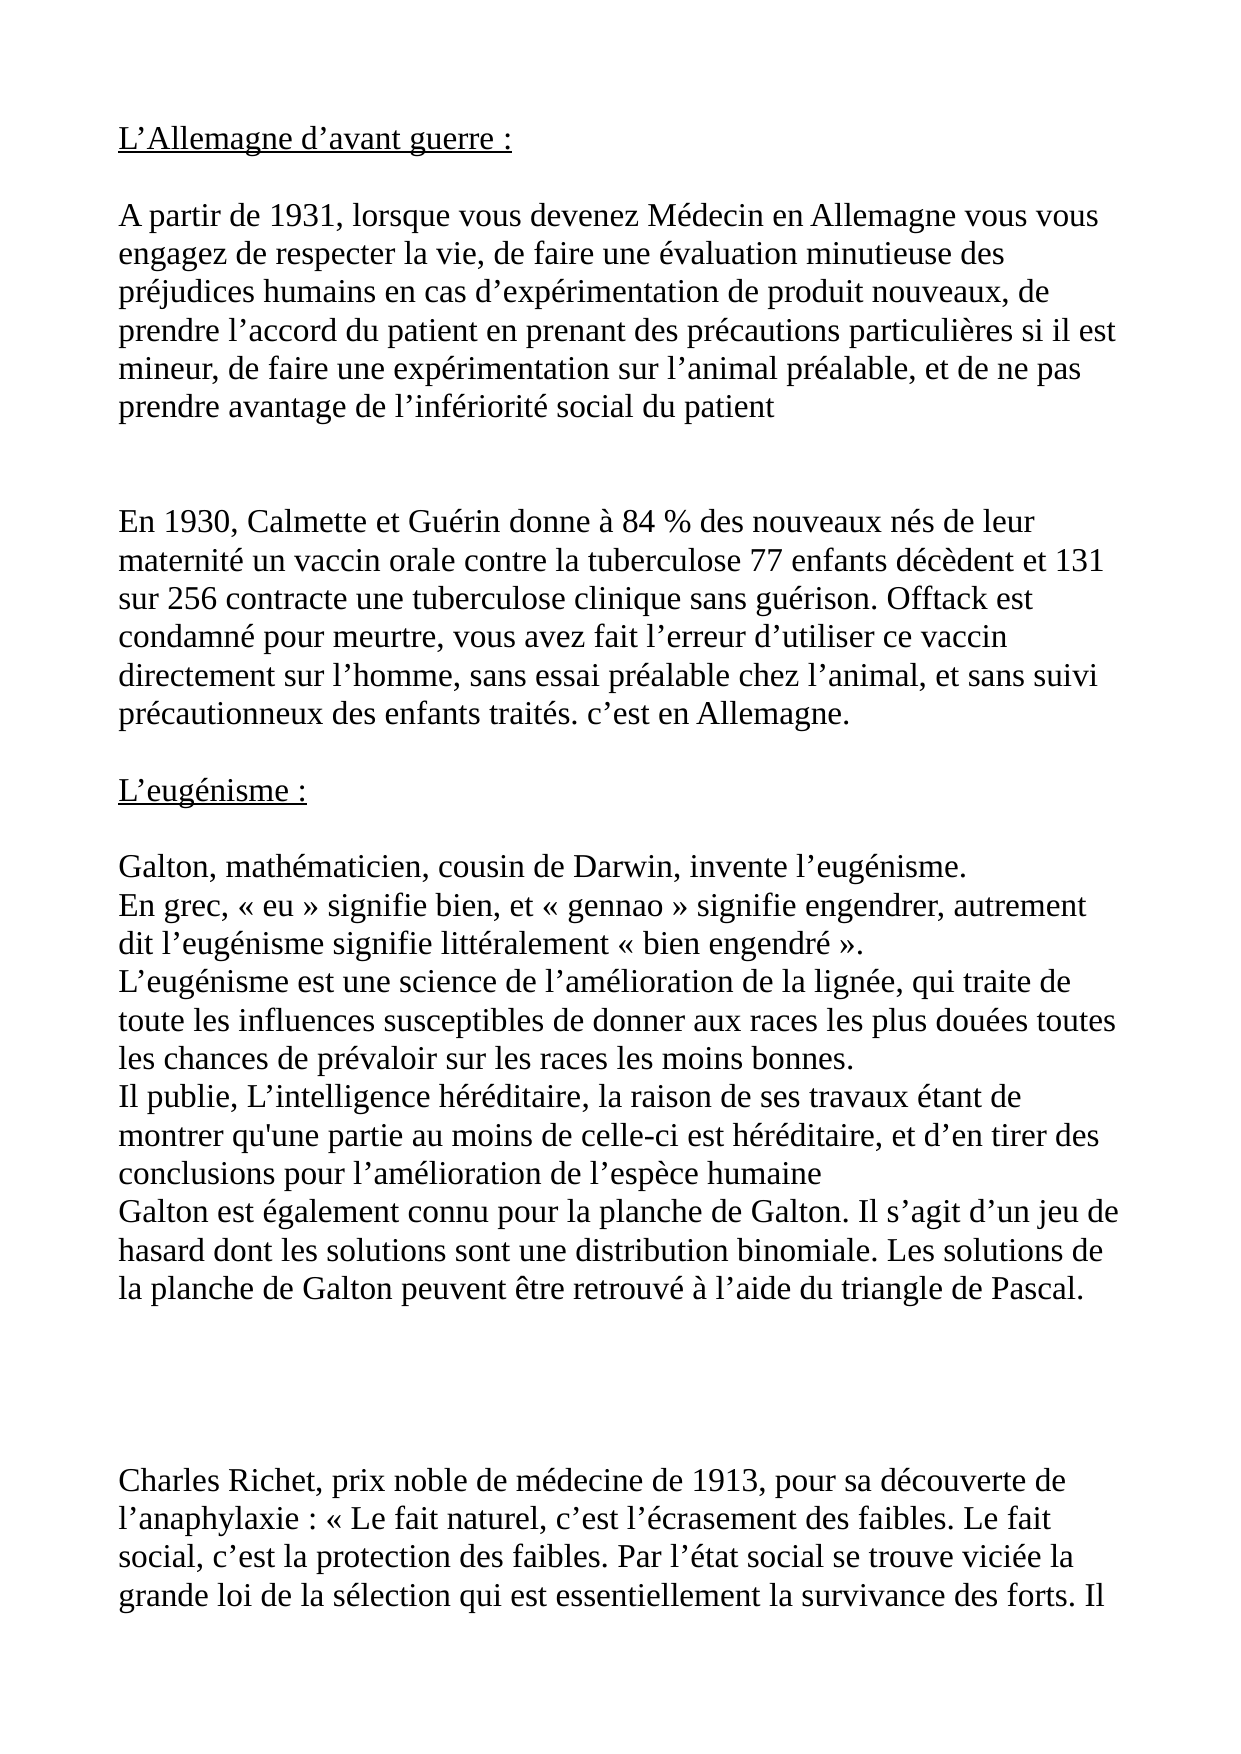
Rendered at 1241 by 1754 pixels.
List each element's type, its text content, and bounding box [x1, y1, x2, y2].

text En grec, « eu » signifie bien, et « gennao » signifie engendrer, autrement dit l’eugénisme signifie littéralement « bien engendré ». [118, 885, 1122, 961]
text L’eugénisme : [118, 770, 1122, 808]
text Il publie, L’intelligence héréditaire, la raison de ses travaux étant de montrer qu'une partie au moins de celle-ci est héréditaire, et d’en tirer des conclusions pour l’amélioration de l’espèce humaine [118, 1076, 1122, 1191]
text Galton est également connu pour la planche de Galton. Il s’agit d’un jeu de hasard dont les solutions sont une distribution binomiale. Les solutions de la planche de Galton peuvent être retrouvé à l’aide du triangle de Pascal. [118, 1191, 1122, 1306]
text L’Allemagne d’avant guerre : [118, 118, 1122, 156]
text L’eugénisme est une science de l’amélioration de la lignée, qui traite de toute les influences susceptibles de donner aux races les plus douées toutes les chances de prévaloir sur les races les moins bonnes. [118, 961, 1122, 1076]
text Galton, mathématicien, cousin de Darwin, invente l’eugénisme. [118, 846, 1122, 885]
text A partir de 1931, lorsque vous devenez Médecin en Allemagne vous vous engagez de respecter la vie, de faire une évaluation minutieuse des préjudices humains en cas d’expérimentation de produit nouveaux, de prendre l’accord du patient en prenant des précautions particulières si il est mineur, de faire une expérimentation sur l’animal préalable, et de ne pas prendre avantage de l’infériorité social du patient [118, 195, 1122, 425]
text En 1930, Calmette et Guérin donne à 84 % des nouveaux nés de leur maternité un vaccin orale contre la tuberculose 77 enfants décèdent et 131 sur 256 contracte une tuberculose clinique sans guérison. Offtack est condamné pour meurtre, vous avez fait l’erreur d’utiliser ce vaccin directement sur l’homme, sans essai préalable chez l’animal, et sans suivi précautionneux des enfants traités. c’est en Allemagne. [118, 501, 1122, 731]
text Charles Richet, prix noble de médecine de 1913, pour sa découverte de l’anaphylaxie : « Le fait naturel, c’est l’écrasement des faibles. Le fait social, c’est la protection des faibles. Par l’état social se trouve viciée la grande loi de la sélection qui est essentiellement la survivance des forts. Il [118, 1460, 1122, 1613]
